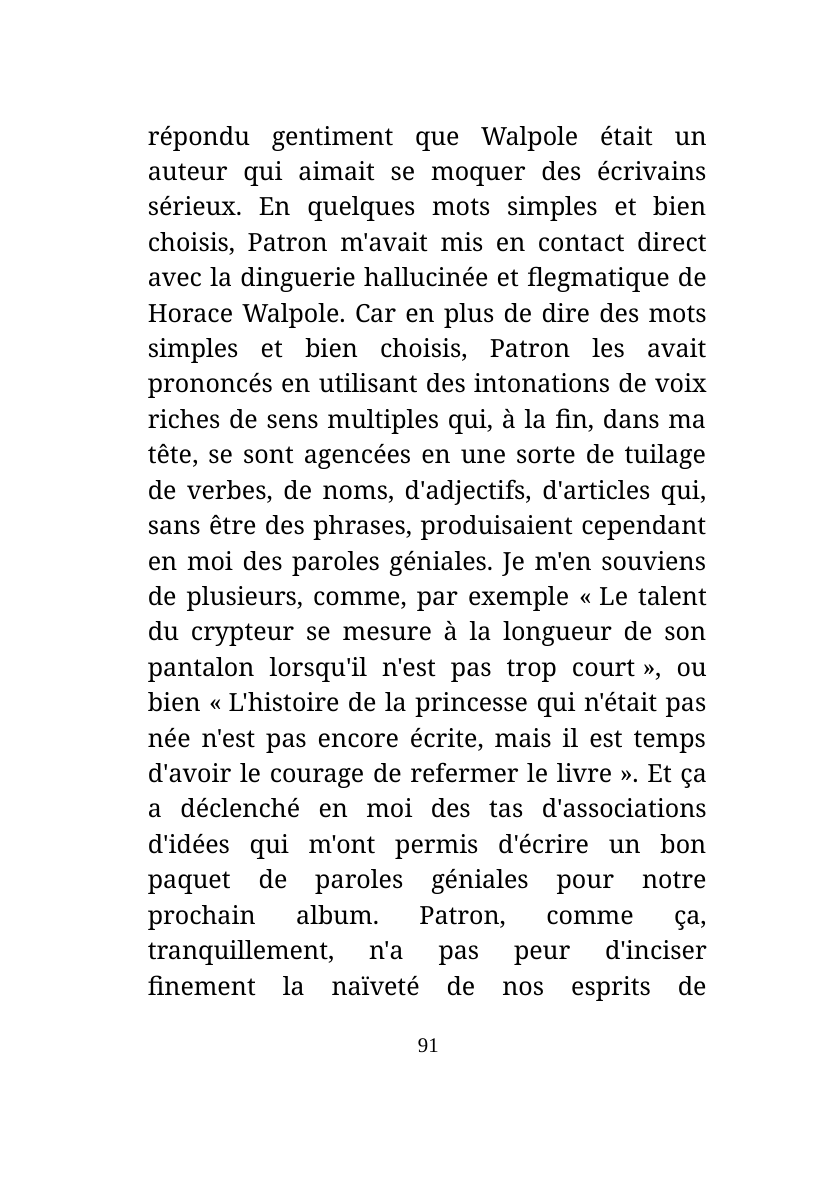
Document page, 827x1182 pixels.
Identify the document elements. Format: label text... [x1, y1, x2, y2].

text répondu gentiment que Walpole était un auteur qui aimait se moquer des écrivains sérieux. En quelques mots simples et bien choisis, Patron m'avait mis en contact direct avec la dinguerie hallucinée et flegmatique de Horace Walpole. Car en plus de dire des mots simples et bien choisis, Patron les avait prononcés en utilisant des intonations de voix riches de sens multiples qui, à la fin, dans ma tête, se sont agencées en une sorte de tuilage de verbes, de noms, d'adjectifs, d'articles qui, sans être des phrases, produisaient cependant en moi des paroles géniales. Je m'en souviens de plusieurs, comme, par exemple « Le talent du crypteur se mesure à la longueur de son pantalon lorsqu'il n'est pas trop court », ou bien « L'histoire de la princesse qui n'était pas née n'est pas encore écrite, mais il est temps d'avoir le courage de refermer le livre ». Et ça a déclenché en moi des tas d'associations d'idées qui m'ont permis d'écrire un bon paquet de paroles géniales pour notre prochain album. Patron, comme ça, tranquillement, n'a pas peur d'inciser finement la naïveté de nos esprits de [148, 118, 707, 1002]
